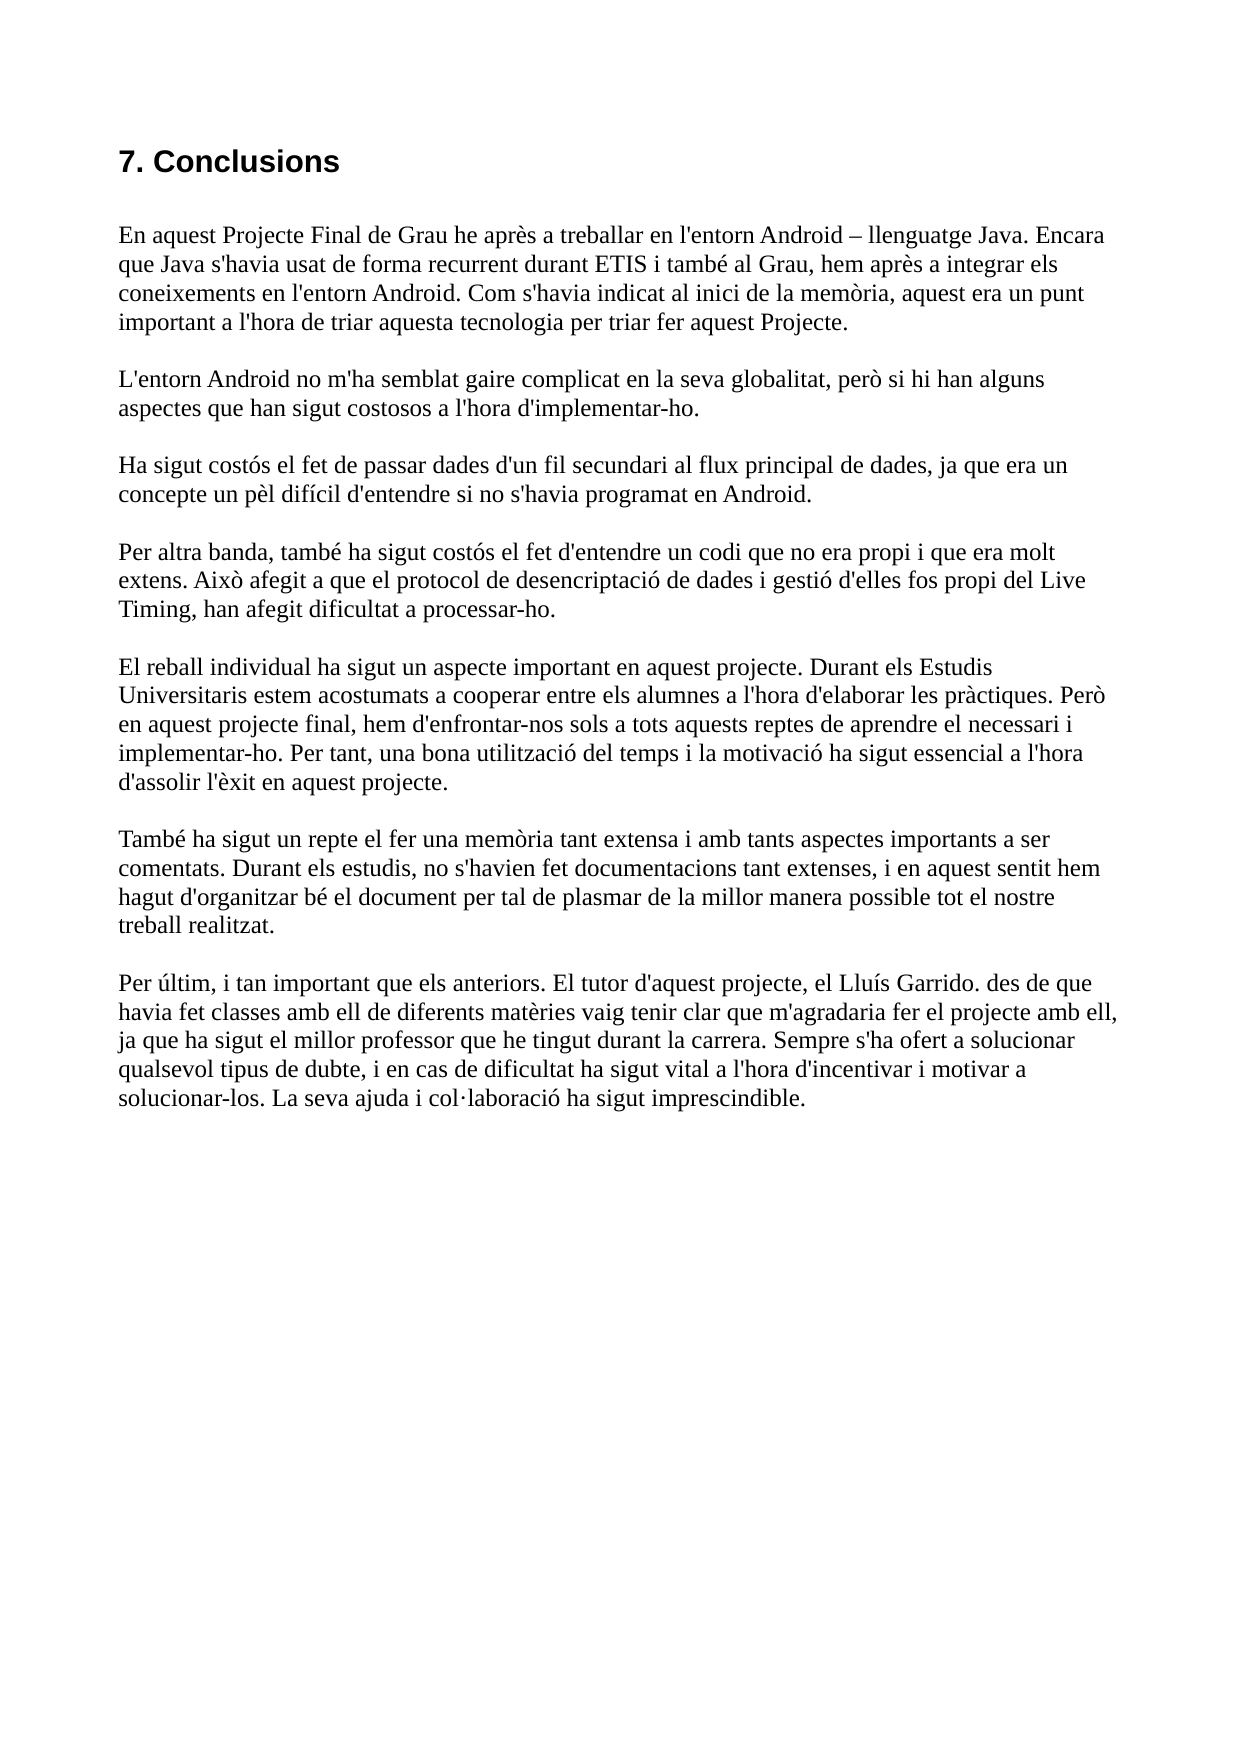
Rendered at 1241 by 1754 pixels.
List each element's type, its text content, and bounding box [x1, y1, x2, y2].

text Per altra banda, també ha sigut costós el fet d'entendre un codi que no era propi i que era molt extens. Això afegit a que el protocol de desencriptació de dades i gestió d'elles fos propi del Live Timing, han afegit dificultat a processar-ho. [118, 537, 1122, 623]
text Ha sigut costós el fet de passar dades d'un fil secundari al flux principal de dades, ja que era un concepte un pèl difícil d'entendre si no s'havia programat en Android. [118, 450, 1122, 508]
text El reball individual ha sigut un aspecte important en aquest projecte. Durant els Estudis Universitaris estem acostumats a cooperar entre els alumnes a l'hora d'elaborar les pràctiques. Però en aquest projecte final, hem d'enfrontar-nos sols a tots aquests reptes de aprendre el necessari i implementar-ho. Per tant, una bona utilització del temps i la motivació ha sigut essencial a l'hora d'assolir l'èxit en aquest projecte. [118, 652, 1122, 795]
text Per últim, i tan important que els anteriors. El tutor d'aquest projecte, el Lluís Garrido. des de que havia fet classes amb ell de diferents matèries vaig tenir clar que m'agradaria fer el projecte amb ell, ja que ha sigut el millor professor que he tingut durant la carrera. Sempre s'ha ofert a solucionar qualsevol tipus de dubte, i en cas de dificultat ha sigut vital a l'hora d'incentivar i motivar a solucionar-los. La seva ajuda i col·laboració ha sigut imprescindible. [118, 968, 1122, 1112]
text En aquest Projecte Final de Grau he après a treballar en l'entorn Android – llenguatge Java. Encara que Java s'havia usat de forma recurrent durant ETIS i també al Grau, hem après a integrar els coneixements en l'entorn Android. Com s'havia indicat al inici de la memòria, aquest era un punt important a l'hora de triar aquesta tecnologia per triar fer aquest Projecte. [118, 220, 1122, 335]
subtitle 7. Conclusions [118, 143, 1122, 179]
text També ha sigut un repte el fer una memòria tant extensa i amb tants aspectes importants a ser comentats. Durant els estudis, no s'havien fet documentacions tant extenses, i en aquest sentit hem hagut d'organitzar bé el document per tal de plasmar de la millor manera possible tot el nostre treball realitzat. [118, 824, 1122, 939]
text L'entorn Android no m'ha semblat gaire complicat en la seva globalitat, però si hi han alguns aspectes que han sigut costosos a l'hora d'implementar-ho. [118, 364, 1122, 422]
